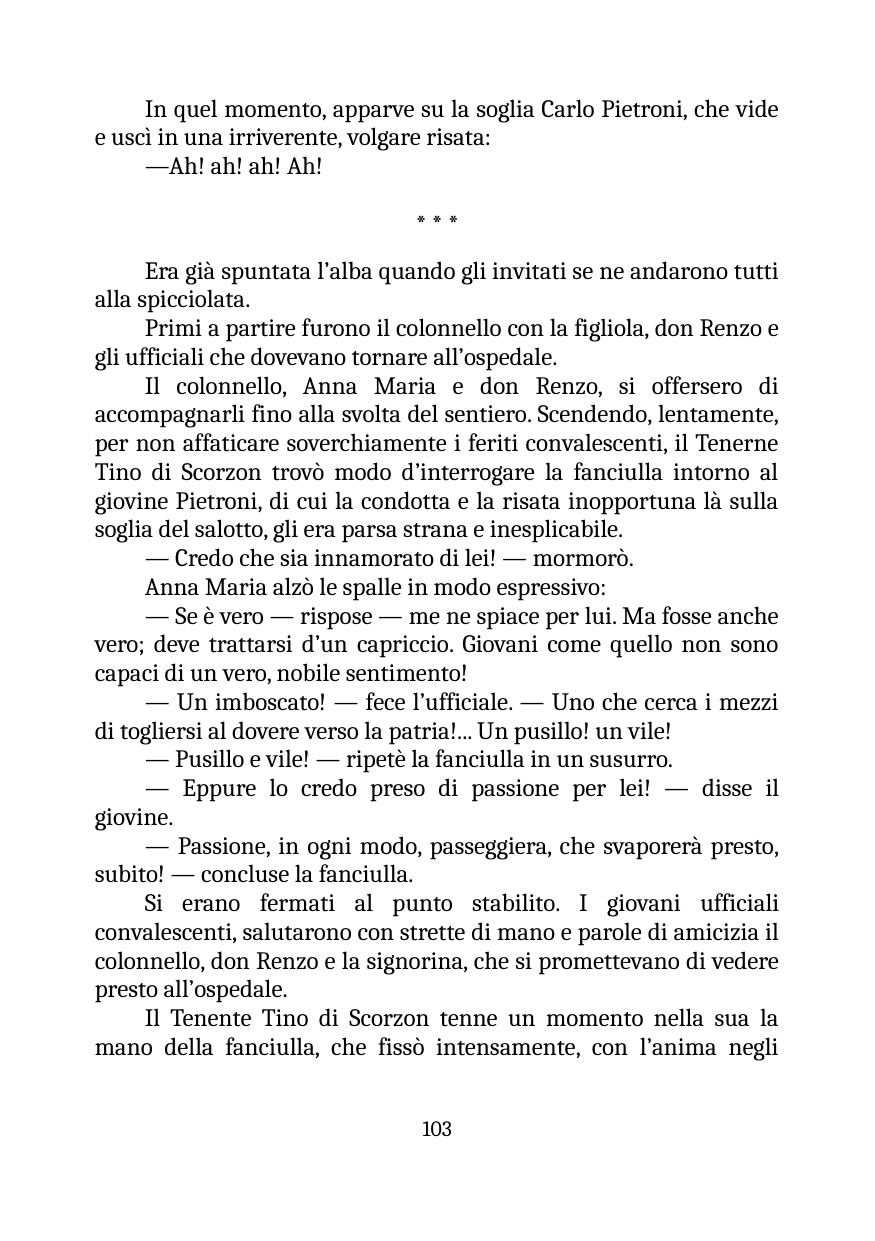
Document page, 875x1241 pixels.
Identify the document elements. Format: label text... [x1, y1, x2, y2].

text — Pusillo e vile! — ripetè la fanciulla in un susurro. [94, 745, 779, 774]
text Era già spuntata l’alba quando gli invitati se ne andarono tutti alla spicciolata. [94, 257, 779, 314]
text Anna Maria alzò le spalle in modo espressivo: [94, 573, 779, 602]
text — Se è vero — rispose — me ne spiace per lui. Ma fosse anche vero; deve trattarsi d’un capriccio. Giovani come quello non sono capaci di un vero, nobile sentimento! [94, 602, 779, 688]
text — Un imboscato! — fece l’ufficiale. — Uno che cerca i mezzi di togliersi al dovere verso la patria!... Un pusillo! un vile! [94, 688, 779, 745]
text In quel momento, apparve su la soglia Carlo Pietroni, che vide e uscì in una irriverente, volgare risata: [94, 94, 779, 152]
text — Passione, in ogni modo, passeggiera, che svaporerà presto, subito! — concluse la fanciulla. [94, 832, 779, 889]
text — Credo che sia innamorato di lei! — mormorò. [94, 544, 779, 573]
text Si erano fermati al punto stabilito. I giovani ufficiali convalescenti, salutarono con strette di mano e parole di amicizia il colonnello, don Renzo e la signorina, che si promettevano di vedere presto all’ospedale. [94, 889, 779, 1004]
text Primi a partire furono il colonnello con la figliola, don Renzo e gli ufficiali che dovevano tornare all’ospedale. [94, 314, 779, 372]
text * * * [94, 210, 779, 239]
text —Ah! ah! ah! Ah! [94, 152, 779, 181]
text Il Tenente Tino di Scorzon tenne un momento nella sua la mano della fanciulla, che fissò intensamente, con l’anima negli [94, 1004, 779, 1062]
text Il colonnello, Anna Maria e don Renzo, si offersero di accompagnarli fino alla svolta del sentiero. Scendendo, lentamente, per non affaticare soverchiamente i feriti convalescenti, il Tenerne Tino di Scorzon trovò modo d’interrogare la fanciulla intorno al giovine Pietroni, di cui la condotta e la risata inopportuna là sulla soglia del salotto, gli era parsa strana e inesplicabile. [94, 372, 779, 544]
text — Eppure lo credo preso di passione per lei! — disse il giovine. [94, 774, 779, 832]
